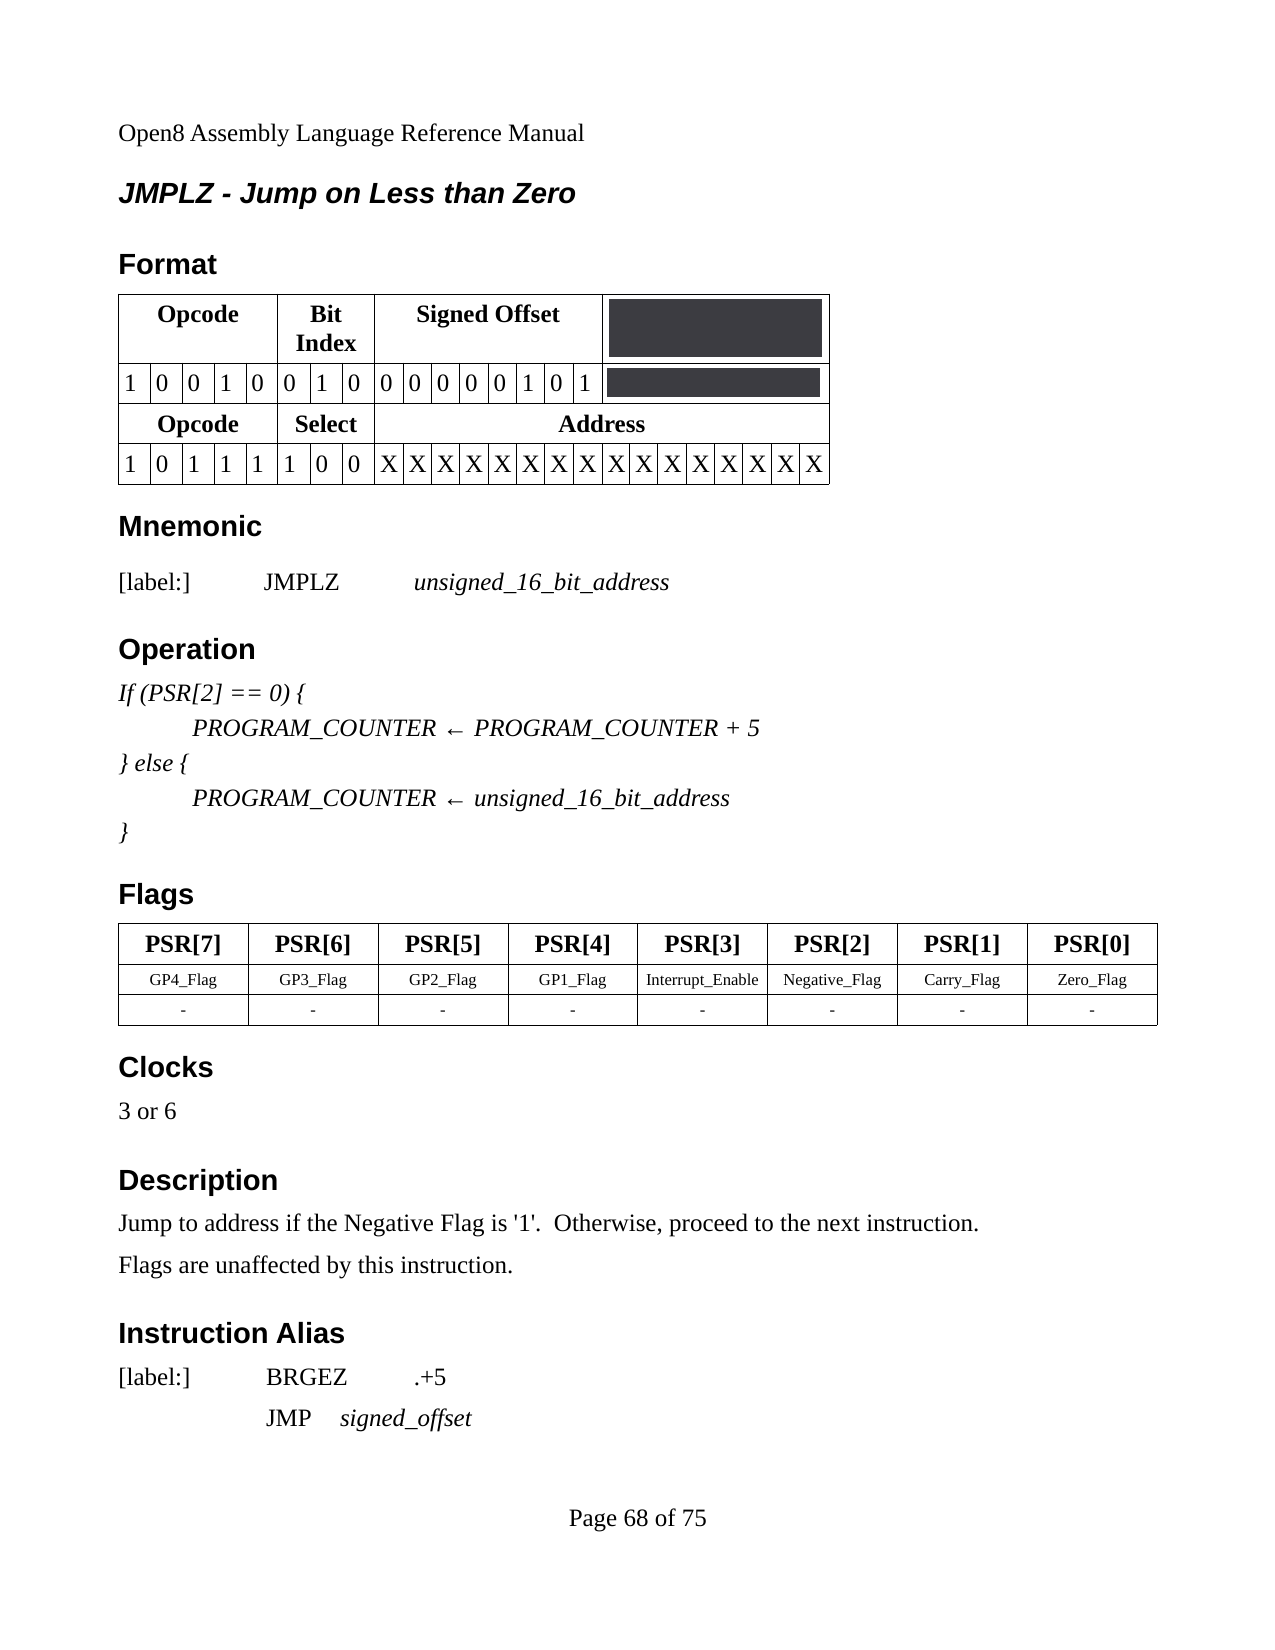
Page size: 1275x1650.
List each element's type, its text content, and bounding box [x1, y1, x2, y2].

table_cell X [658, 444, 686, 483]
table_cell 0 [432, 364, 459, 403]
table_cell X [375, 444, 403, 483]
table_cell 0 [183, 364, 214, 403]
table_cell 0 [489, 364, 516, 403]
table_cell 0 [404, 364, 431, 403]
table_header PSR[2] [768, 924, 897, 964]
table_cell 1 [119, 364, 150, 403]
table_header [603, 295, 829, 362]
table_cell 0 [151, 364, 182, 403]
table_cell Interrupt_Enable [638, 965, 767, 994]
table_cell 0 [343, 444, 374, 483]
table_cell X [743, 444, 771, 483]
table_cell X [603, 444, 629, 483]
table_cell X [432, 444, 459, 483]
table_cell X [517, 444, 544, 483]
table_header Bit Index [278, 295, 374, 362]
table_cell 0 [460, 364, 488, 403]
table_cell 1 [215, 364, 246, 403]
text } [118, 817, 1157, 846]
table_cell 0 [278, 364, 310, 403]
text 3 or 6 [118, 1096, 1157, 1125]
table_header PSR[0] [1028, 924, 1157, 964]
subtitle Operation [118, 632, 1157, 666]
text PROGRAM_COUNTER ← PROGRAM_COUNTER + 5 [118, 713, 1157, 742]
table_cell X [800, 444, 829, 483]
table_cell GP1_Flag [509, 965, 637, 994]
table_cell - [768, 995, 897, 1025]
table_cell - [379, 995, 508, 1025]
table_header Opcode [119, 295, 277, 362]
table_cell X [630, 444, 657, 483]
subtitle Flags [118, 877, 1157, 911]
table_cell Negative_Flag [768, 965, 897, 994]
subtitle Clocks [118, 1050, 1157, 1084]
text If (PSR[2] == 0) { [118, 678, 1157, 707]
table_cell 0 [311, 444, 342, 483]
table_cell Select [278, 404, 374, 443]
table_cell Zero_Flag [1028, 965, 1157, 994]
table_cell - [1028, 995, 1157, 1025]
table_header PSR[4] [509, 924, 637, 964]
table_header PSR[3] [638, 924, 767, 964]
table_cell GP4_Flag [119, 965, 248, 994]
table_cell [603, 364, 829, 403]
table_cell - [119, 995, 248, 1025]
table_cell Opcode [119, 404, 277, 443]
table_header PSR[1] [898, 924, 1027, 964]
text } else { [118, 748, 1157, 777]
table_cell 1 [311, 364, 342, 403]
subtitle Instruction Alias [118, 1316, 1157, 1349]
table_cell Address [375, 404, 829, 443]
table_cell 1 [278, 444, 310, 483]
subtitle Mnemonic [118, 508, 1157, 542]
table_cell Carry_Flag [898, 965, 1027, 994]
table_cell X [574, 444, 602, 483]
table_cell X [460, 444, 488, 483]
table_cell X [715, 444, 742, 483]
subtitle JMPLZ - Jump on Less than Zero [118, 176, 1157, 210]
text [label:] BRGEZ .+5 [118, 1362, 1157, 1391]
table_header PSR[7] [119, 924, 248, 964]
table_header Signed Offset [375, 295, 602, 362]
table_cell X [489, 444, 516, 483]
text PROGRAM_COUNTER ← unsigned_16_bit_address [118, 783, 1157, 811]
table_cell - [898, 995, 1027, 1025]
table_cell - [638, 995, 767, 1025]
table_cell 0 [375, 364, 403, 403]
text Jump to address if the Negative Flag is '1'. Otherwise, proceed to the next instruction. [118, 1208, 1157, 1237]
table_cell 0 [151, 444, 182, 483]
table_cell 0 [343, 364, 374, 403]
table_cell X [772, 444, 799, 483]
table_cell X [404, 444, 431, 483]
table_cell 1 [247, 444, 277, 483]
table_cell 1 [215, 444, 246, 483]
table_cell 1 [119, 444, 150, 483]
table_cell - [249, 995, 378, 1025]
text Flags are unaffected by this instruction. [118, 1250, 1157, 1278]
subtitle Description [118, 1162, 1157, 1196]
table_cell 0 [545, 364, 573, 403]
table_cell X [545, 444, 573, 483]
table_cell 1 [517, 364, 544, 403]
subtitle Format [118, 247, 1157, 281]
table_cell 1 [183, 444, 214, 483]
table_cell X [687, 444, 714, 483]
table_header PSR[6] [249, 924, 378, 964]
table_cell 1 [574, 364, 602, 403]
table_cell 0 [247, 364, 277, 403]
text JMP signed_offset [118, 1403, 1157, 1432]
table_cell GP2_Flag [379, 965, 508, 994]
table_cell GP3_Flag [249, 965, 378, 994]
table_header PSR[5] [379, 924, 508, 964]
table_cell - [509, 995, 637, 1025]
text [label:] JMPLZ unsigned_16_bit_address [118, 567, 1157, 595]
